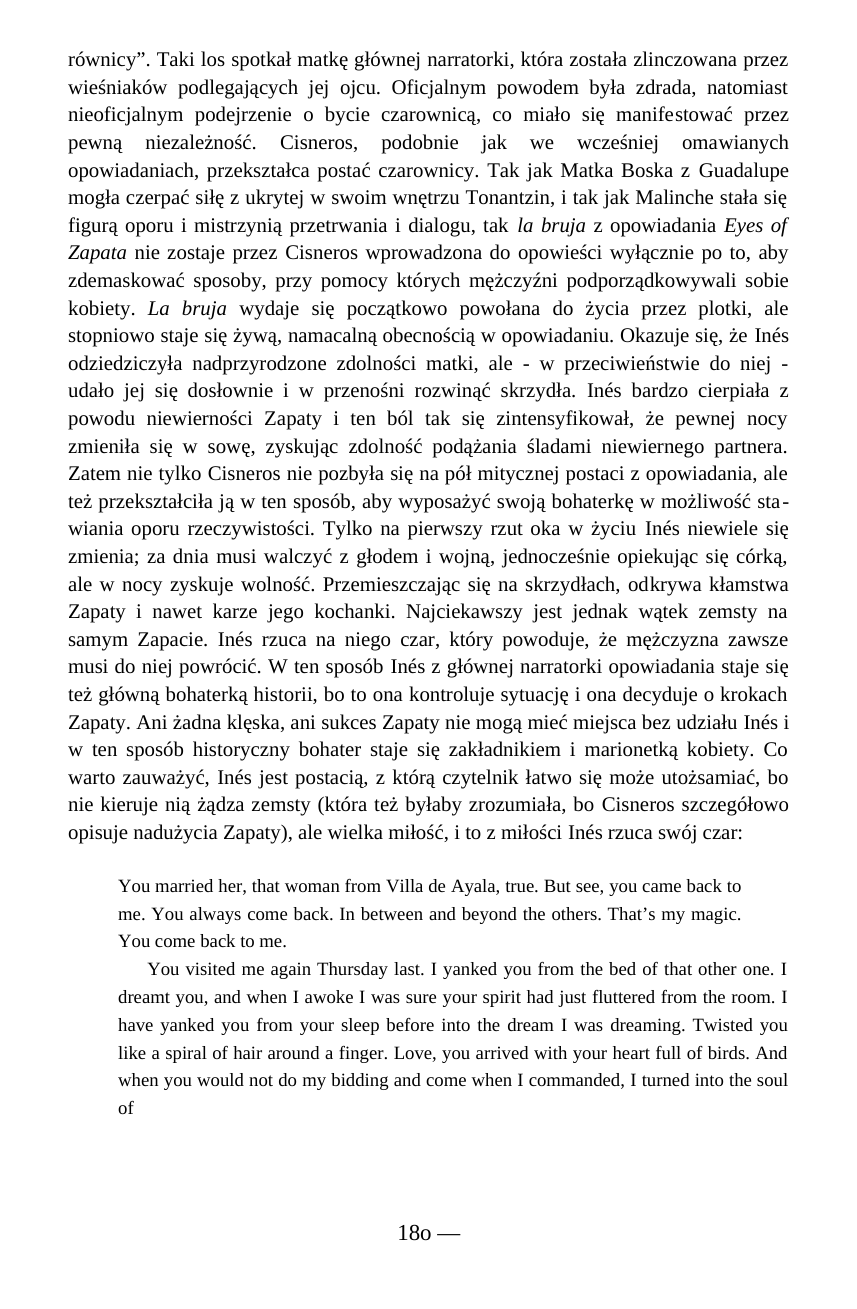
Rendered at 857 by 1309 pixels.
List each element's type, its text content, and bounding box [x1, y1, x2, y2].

text 18o — [68, 1219, 789, 1245]
text równicy”. Taki los spotkał matkę głównej narratorki, która została zlinczowana przez wieśniaków podlegających jej ojcu. Oficjalnym powodem była zdrada, natomiast nieoficjalnym podejrzenie o bycie czarownicą, co miało się manife­stować przez pewną niezależność. Cisneros, podobnie jak we wcześniej oma­wianych opowiadaniach, przekształca postać czarownicy. Tak jak Matka Boska z Guadalupe mogła czerpać siłę z ukrytej w swoim wnętrzu Tonantzin, i tak jak Malinche stała się figurą oporu i mistrzynią przetrwania i dialogu, tak la bruja z opowiadania Eyes of Zapata nie zostaje przez Cisneros wprowadzona do opowieści wyłącznie po to, aby zdemaskować sposoby, przy pomocy któ­rych mężczyźni podporządkowywali sobie kobiety. La bruja wydaje się począt­kowo powołana do życia przez plotki, ale stopniowo staje się żywą, namacalną obecnością w opowiadaniu. Okazuje się, że Inés odziedziczyła nadprzyrodzo­ne zdolności matki, ale - w przeciwieństwie do niej - udało jej się dosłownie i w przenośni rozwinąć skrzydła. Inés bardzo cierpiała z powodu niewierności Zapaty i ten ból tak się zintensyfikował, że pewnej nocy zmieniła się w sowę, zyskując zdolność podążania śladami niewiernego partnera. Zatem nie tylko Cisneros nie pozbyła się na pół mitycznej postaci z opowiadania, ale też prze­kształciła ją w ten sposób, aby wyposażyć swoją bohaterkę w możliwość sta­wiania oporu rzeczywistości. Tylko na pierwszy rzut oka w życiu Inés niewiele się zmienia; za dnia musi walczyć z głodem i wojną, jednocześnie opiekując się córką, ale w nocy zyskuje wolność. Przemieszczając się na skrzydłach, od­krywa kłamstwa Zapaty i nawet karze jego kochanki. Najciekawszy jest jednak wątek zemsty na samym Zapacie. Inés rzuca na niego czar, który powoduje, że mężczyzna zawsze musi do niej powrócić. W ten sposób Inés z głównej narra­torki opowiadania staje się też główną bohaterką historii, bo to ona kontroluje sytuację i ona decyduje o krokach Zapaty. Ani żadna klęska, ani sukces Zapaty nie mogą mieć miejsca bez udziału Inés i w ten sposób historyczny bohater staje się zakładnikiem i marionetką kobiety. Co warto zauważyć, Inés jest po­stacią, z którą czytelnik łatwo się może utożsamiać, bo nie kieruje nią żądza ze­msty (która też byłaby zrozumiała, bo Cisneros szczegółowo opisuje nadużycia Zapaty), ale wielka miłość, i to z miłości Inés rzuca swój czar: [68, 47, 789, 844]
text You visited me again Thursday last. I yanked you from the bed of that other one. I dreamt you, and when I awoke I was sure your spirit had just fluttered from the room. I have yanked you from your sleep before into the dream I was dreaming. Twisted you like a spiral of hair around a finger. Love, you arrived with your heart full of birds. And when you would not do my bidding and come when I commanded, I turned into the soul of [118, 958, 789, 1119]
text You married her, that woman from Villa de Ayala, true. But see, you came back to me. You always come back. In between and beyond the others. That’s my magic. You come back to me. [118, 875, 743, 952]
